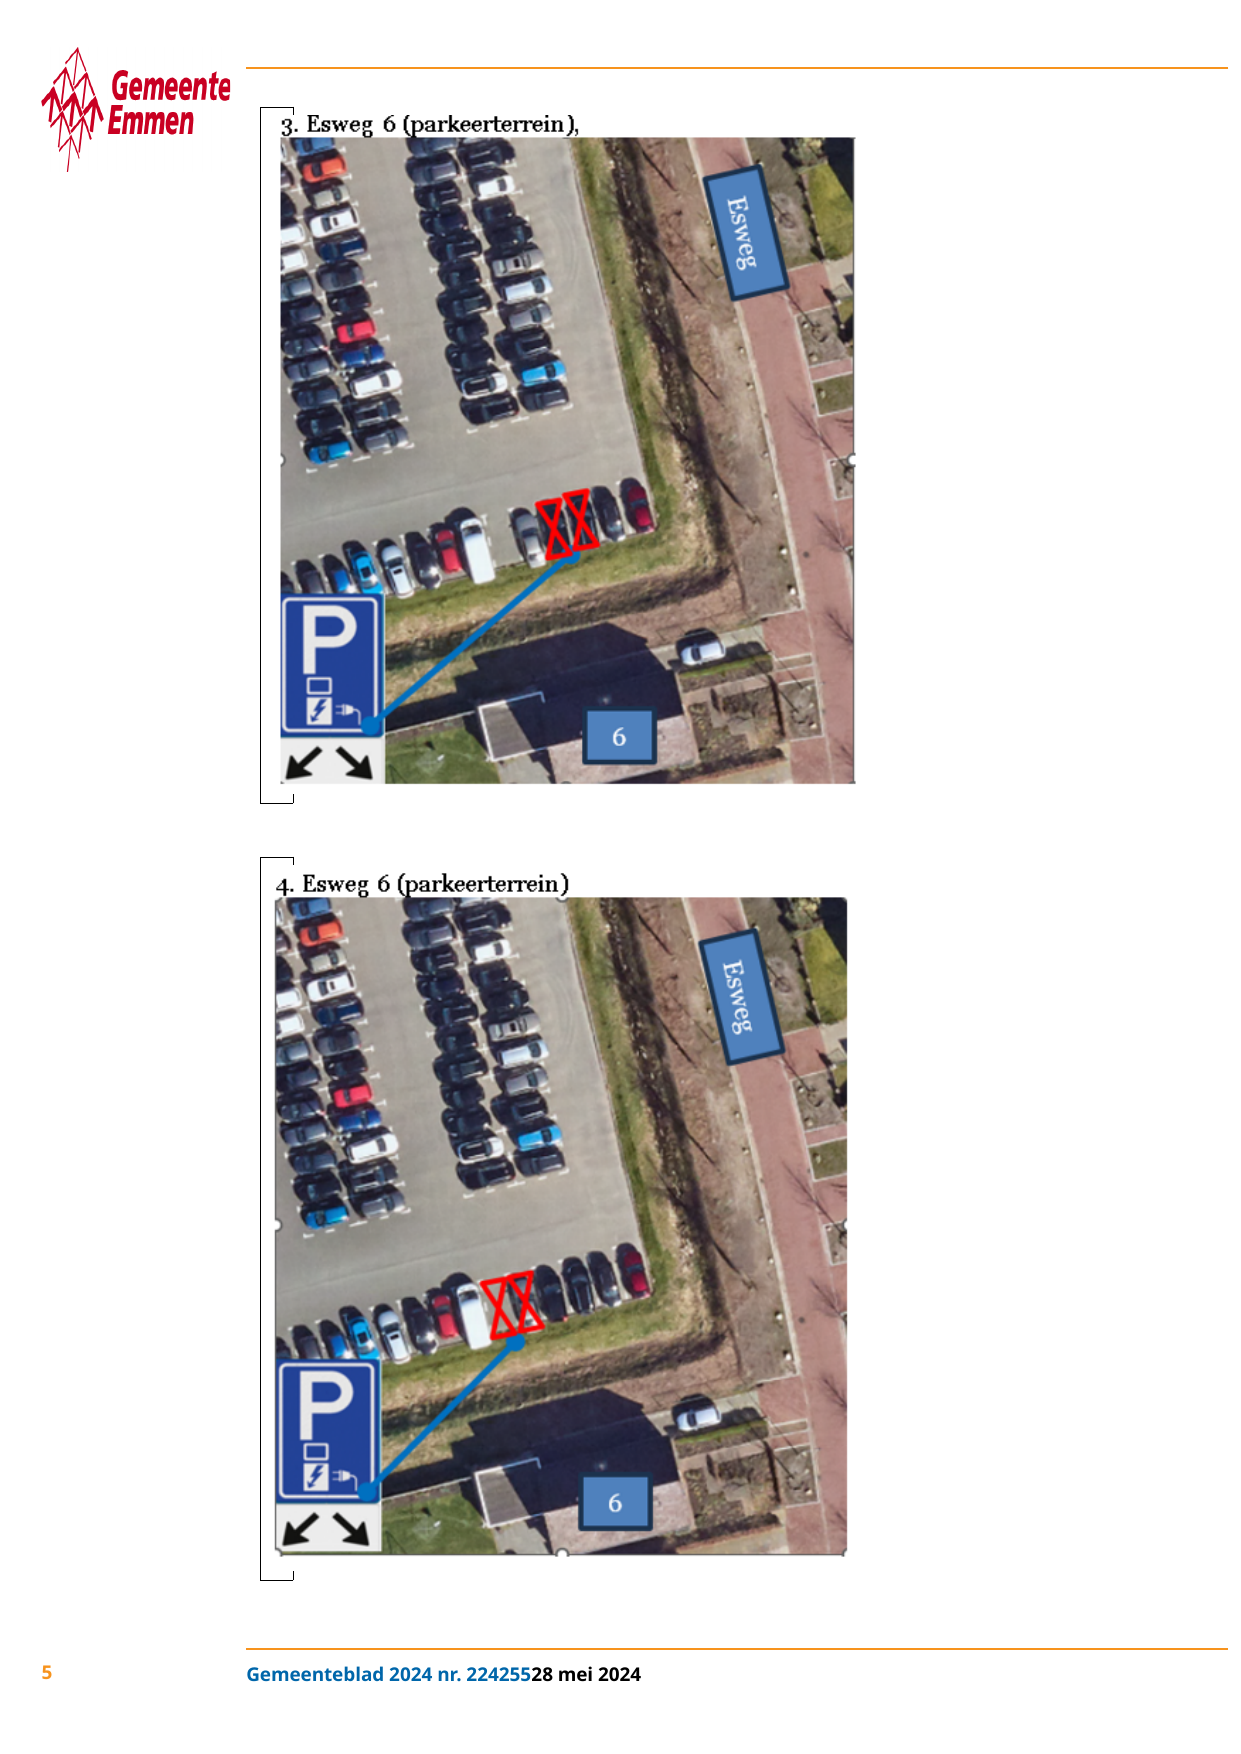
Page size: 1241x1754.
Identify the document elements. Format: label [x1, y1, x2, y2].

picture [268, 865, 860, 1571]
picture [268, 115, 860, 794]
picture [41, 47, 231, 172]
